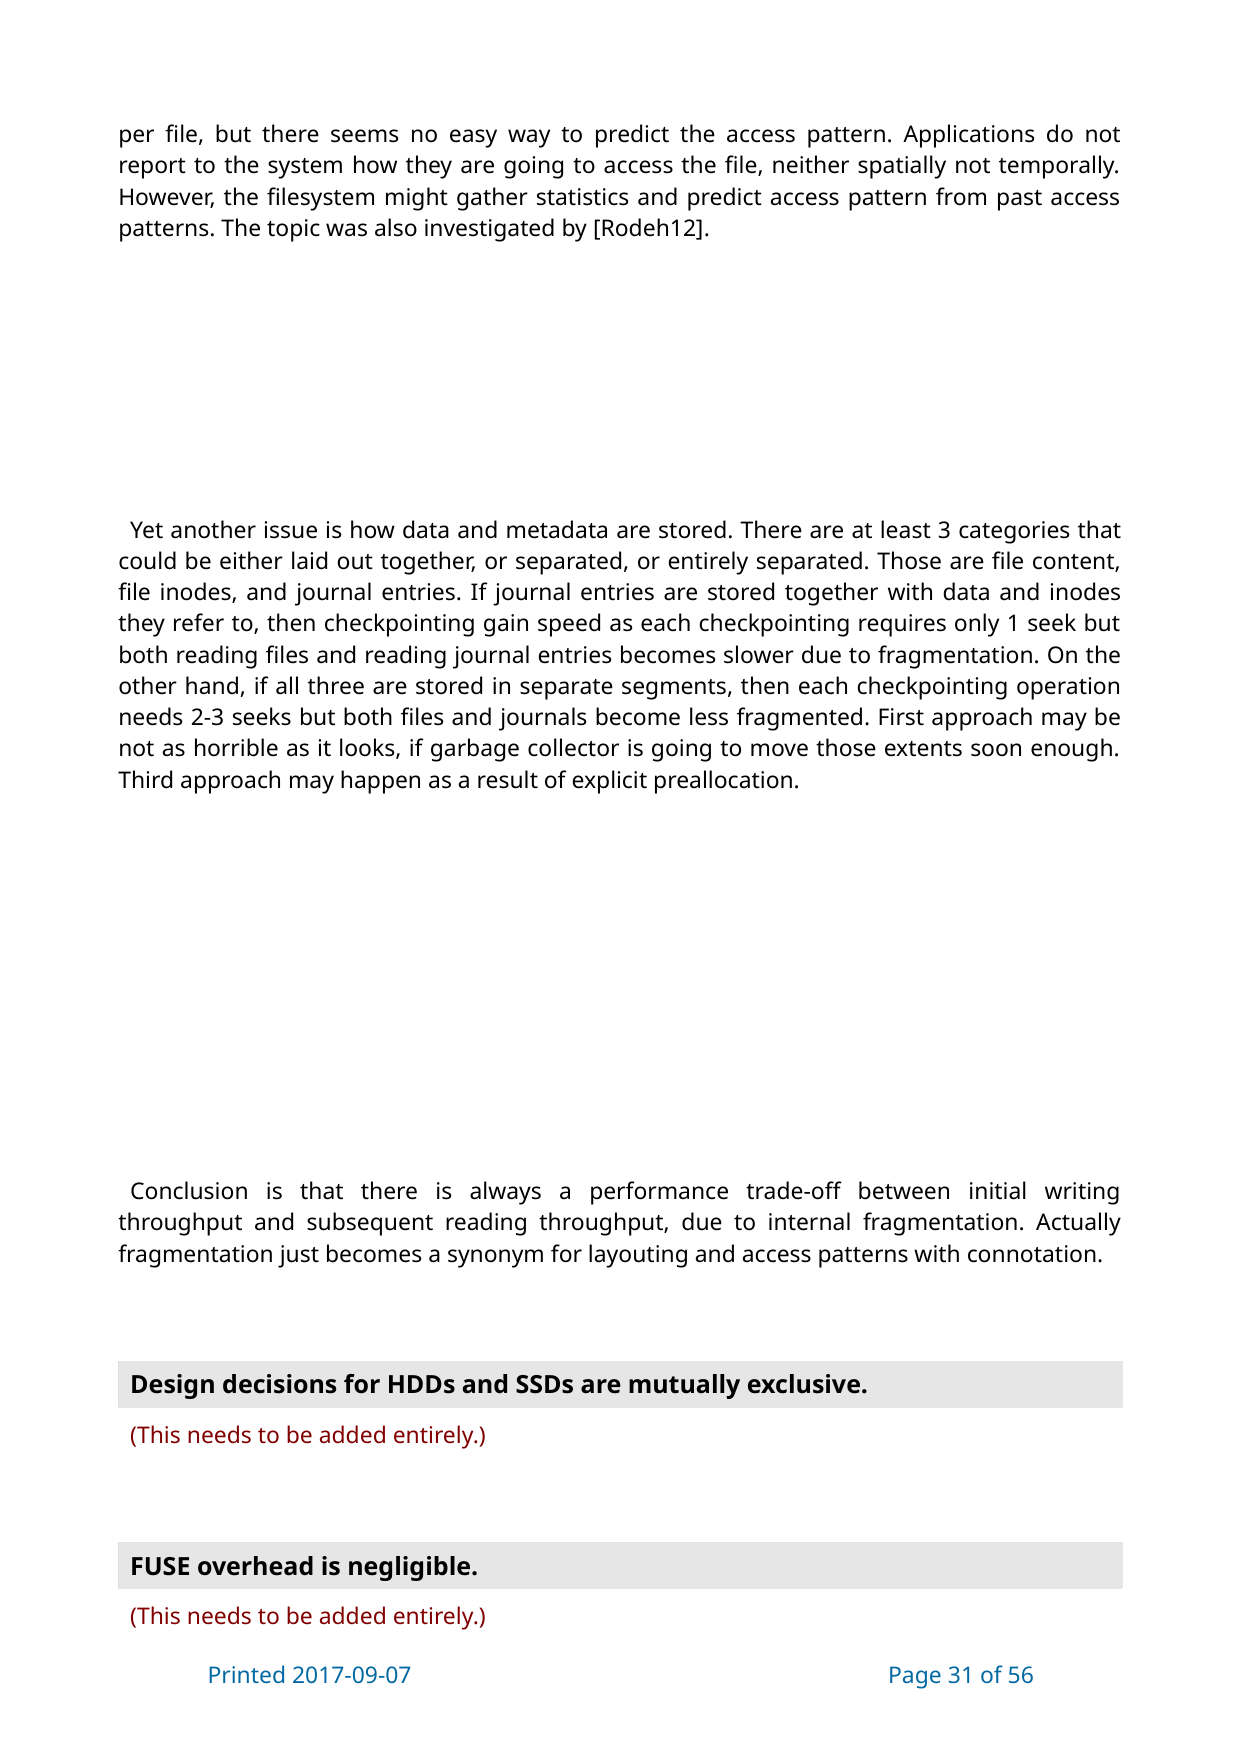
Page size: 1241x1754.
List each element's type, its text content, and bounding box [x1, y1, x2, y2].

text (This needs to be added entirely.) [118, 1600, 1122, 1631]
subtitle FUSE overhead is negligible. [119, 1543, 1122, 1588]
text Conclusion is that there is always a performance trade-off between initial writing throughput and subsequent reading throughput, due to internal fragmentation. Actually fragmentation just becomes a synonym for layouting and access patterns with connotation. [118, 1175, 1122, 1269]
text Yet another issue is how data and metadata are stored. There are at least 3 categories that could be either laid out together, or separated, or entirely separated. Those are file content, file inodes, and journal entries. If journal entries are stored together with data and inodes they refer to, then checkpointing gain speed as each checkpointing requires only 1 seek but both reading files and reading journal entries becomes slower due to fragmentation. On the other hand, if all three are stored in separate segments, then each checkpointing operation needs 2-3 seeks but both files and journals become less fragmented. First approach may be not as horrible as it looks, if garbage collector is going to move those extents soon enough. Third approach may happen as a result of explicit preallocation. [118, 513, 1122, 795]
text (This needs to be added entirely.) [118, 1419, 1122, 1450]
text per file, but there seems no easy way to predict the access pattern. Applications do not report to the system how they are going to access the file, neither spatially not temporally. However, the filesystem might gather statistics and predict access pattern from past access patterns. The topic was also investigated by [Rodeh12]. [118, 118, 1122, 243]
subtitle Design decisions for HDDs and SSDs are mutually exclusive. [119, 1362, 1122, 1407]
